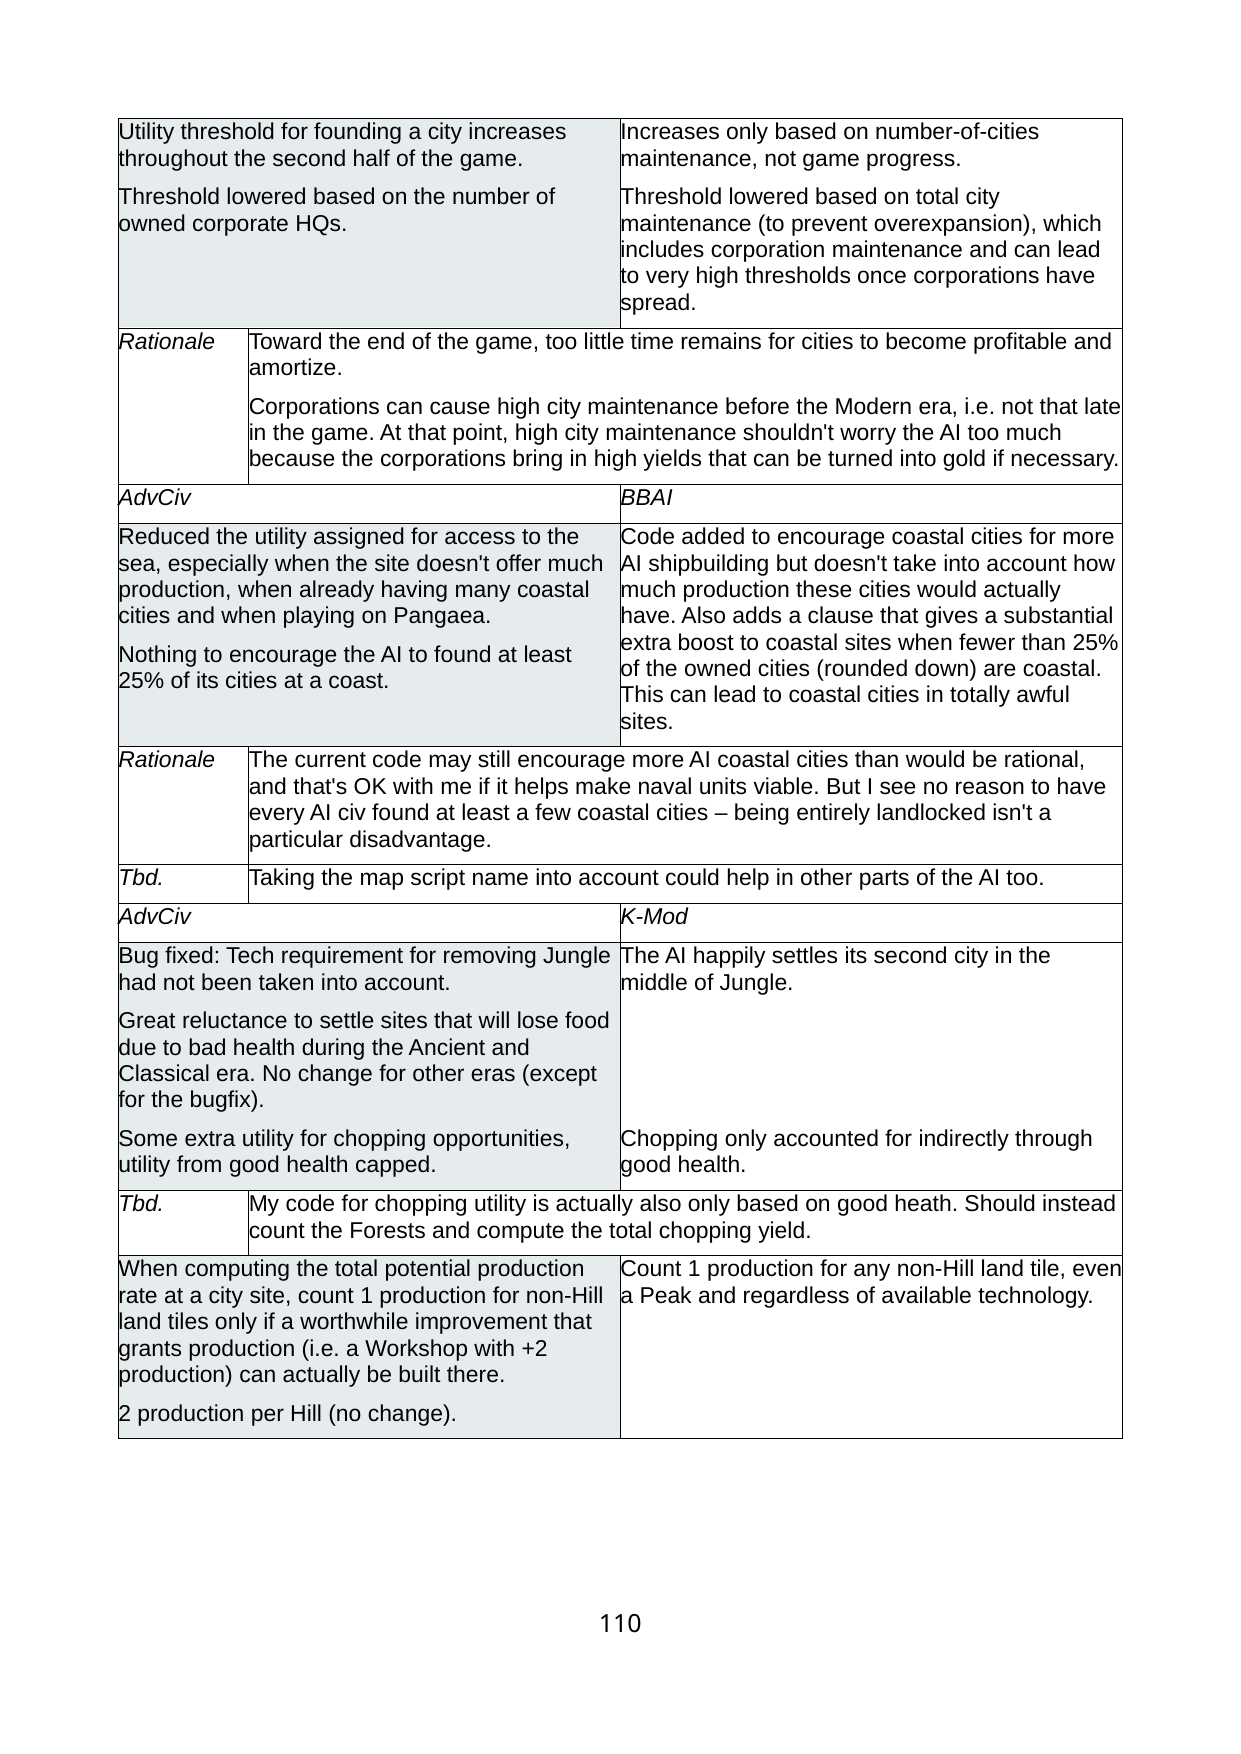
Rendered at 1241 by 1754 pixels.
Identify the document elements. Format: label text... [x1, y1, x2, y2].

table_cell AdvCiv [119, 485, 620, 523]
table_cell Increases only based on number-of-cities maintenance, not game progress. Threshold lowered based on total city maintenance (to prevent overexpansion), which includes corporation maintenance and can lead to very high thresholds once corporations have spread. [621, 119, 1122, 327]
table_cell When computing the total potential production rate at a city site, count 1 production for non-Hill land tiles only if a worthwhile improvement that grants production (i.e. a Workshop with +2 production) can actually be built there. 2 production per Hill (no change). [119, 1256, 620, 1438]
table_cell Taking the map script name into account could help in other parts of the AI too. [249, 865, 1122, 903]
table_cell Rationale [119, 747, 248, 864]
table_cell Code added to encourage coastal cities for more AI shipbuilding but doesn't take into account how much production these cities would actually have. Also adds a clause that gives a substantial extra boost to coastal sites when fewer than 25% of the owned cities (rounded down) are coastal. This can lead to coastal cities in totally awful sites. [621, 524, 1122, 746]
table_cell Toward the end of the game, too little time remains for cities to become profitable and amortize. Corporations can cause high city maintenance before the Modern era, i.e. not that late in the game. At that point, high city maintenance shouldn't worry the AI too much because the corporations bring in high yields that can be turned into gold if necessary. [249, 329, 1122, 484]
table_cell Bug fixed: Tech requirement for removing Jungle had not been taken into account. Great reluctance to settle sites that will lose food due to bad health during the Ancient and Classical era. No change for other eras (except for the bugfix). Some extra utility for chopping opportunities, utility from good health capped. [119, 943, 620, 1190]
table_cell BBAI [621, 485, 1122, 523]
table_cell Utility threshold for founding a city increases throughout the second half of the game. Threshold lowered based on the number of owned corporate HQs. [119, 119, 620, 327]
table_cell Tbd. [119, 1191, 248, 1255]
table_cell The AI happily settles its second city in the middle of Jungle. Chopping only accounted for indirectly through good health. [621, 943, 1122, 1190]
table_cell My code for chopping utility is actually also only based on good heath. Should instead count the Forests and compute the total chopping yield. [249, 1191, 1122, 1255]
table_cell Tbd. [119, 865, 248, 903]
table_cell Reduced the utility assigned for access to the sea, especially when the site doesn't offer much production, when already having many coastal cities and when playing on Pangaea. Nothing to encourage the AI to found at least 25% of its cities at a coast. [119, 524, 620, 746]
table_cell The current code may still encourage more AI coastal cities than would be rational, and that's OK with me if it helps make naval units viable. But I see no reason to have every AI civ found at least a few coastal cities – being entirely landlocked isn't a particular disadvantage. [249, 747, 1122, 864]
table_cell K-Mod [621, 904, 1122, 942]
table_cell Rationale [119, 329, 248, 484]
table_cell Count 1 production for any non-Hill land tile, even a Peak and regardless of available technology. [621, 1256, 1122, 1438]
table_cell AdvCiv [119, 904, 620, 942]
